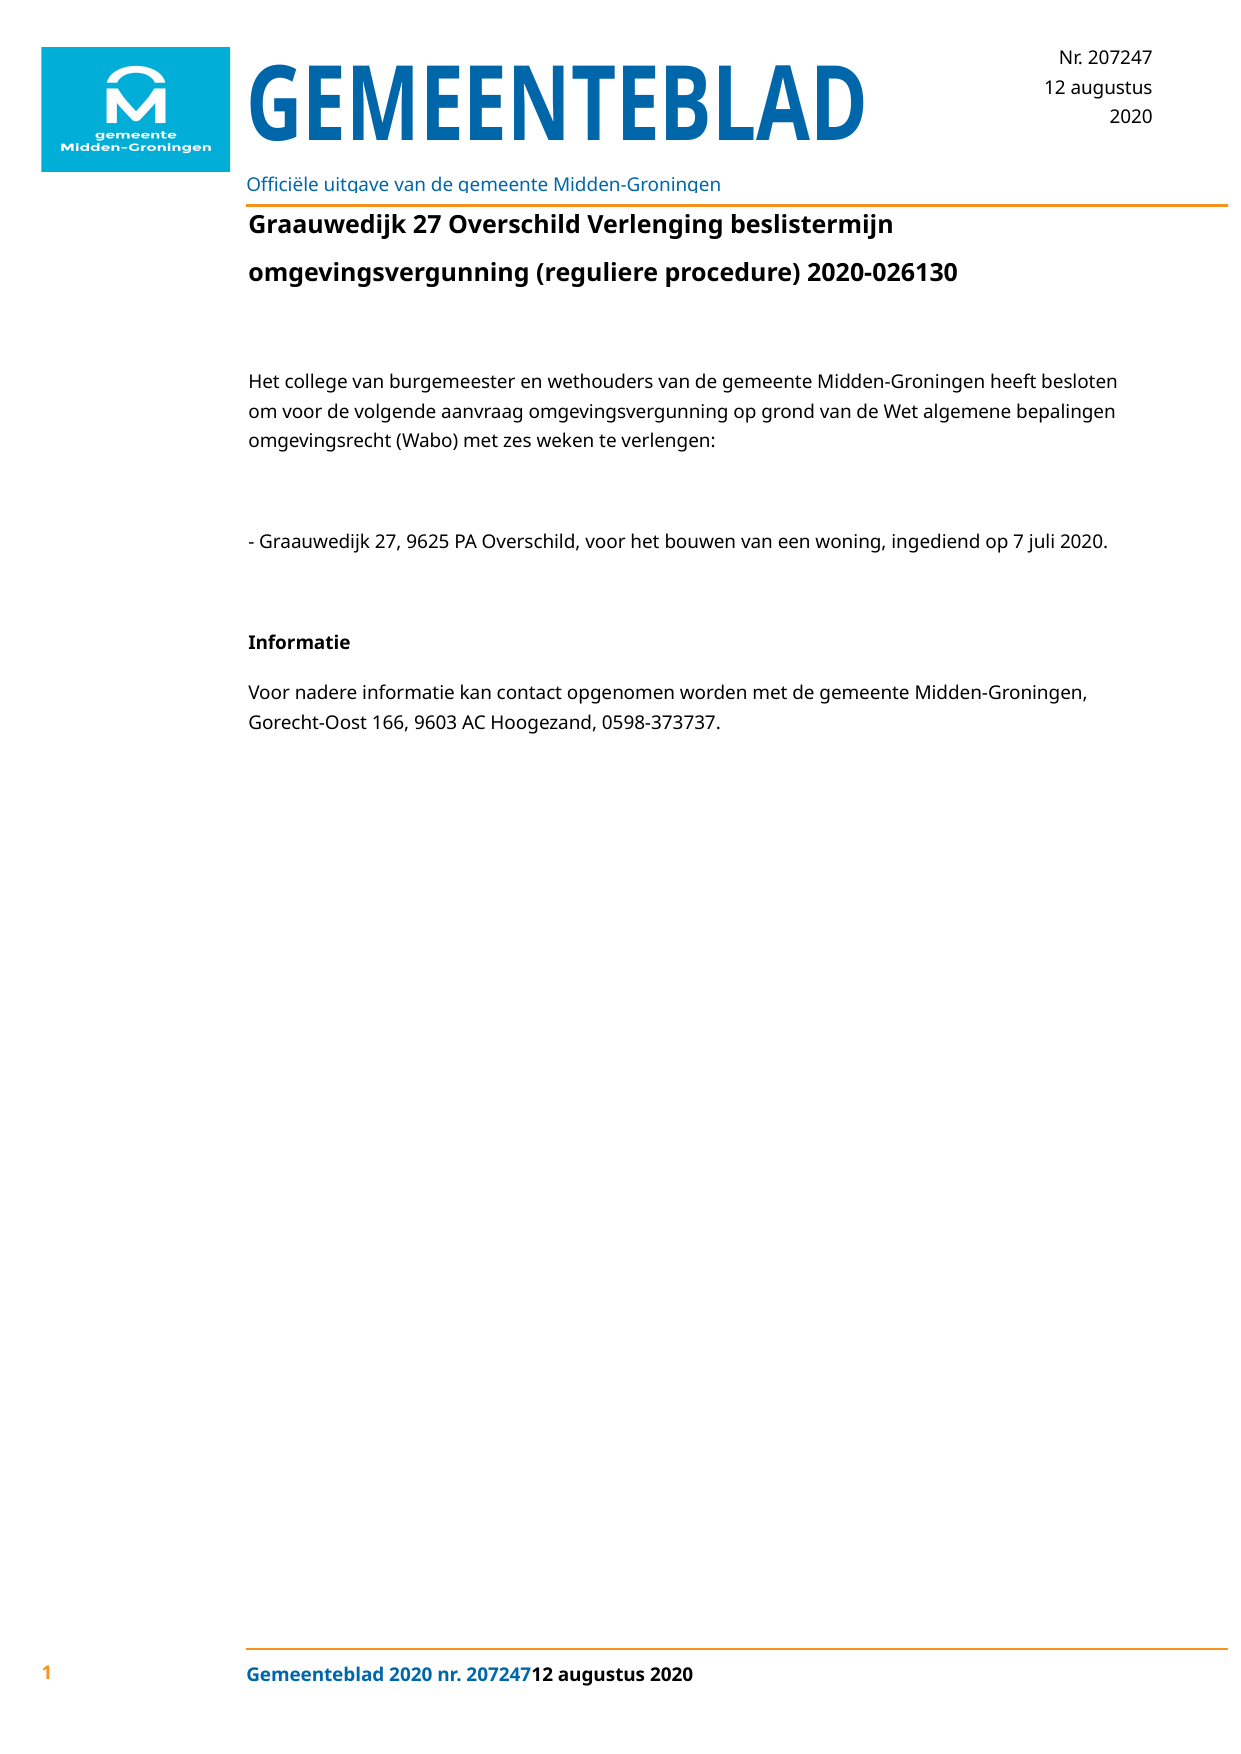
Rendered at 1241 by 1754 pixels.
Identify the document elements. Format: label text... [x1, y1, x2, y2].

text Voor nadere informatie kan contact opgenomen worden met de gemeente Midden-Groningen, Gorecht-Oost 166, 9603 AC Hoogezand, 0598-373737. [248, 679, 1152, 735]
text Informatie [248, 629, 1152, 655]
text Graauwedijk 27 Overschild Verlenging beslistermijn omgevingsvergunning (reguliere procedure) 2020-026130 [248, 207, 1152, 288]
picture [184, 146, 190, 153]
picture [108, 66, 164, 82]
text - Graauwedijk 27, 9625 PA Overschild, voor het bouwen van een woning, ingediend op 7 juli 2020. [248, 528, 1152, 554]
picture [107, 89, 165, 122]
text Het college van burgemeester en wethouders van de gemeente Midden-Groningen heeft besloten om voor de volgende aanvraag omgevingsvergunning op grond van de Wet algemene bepalingen omgevingsrecht (Wabo) met zes weken te verlengen: [248, 368, 1152, 453]
